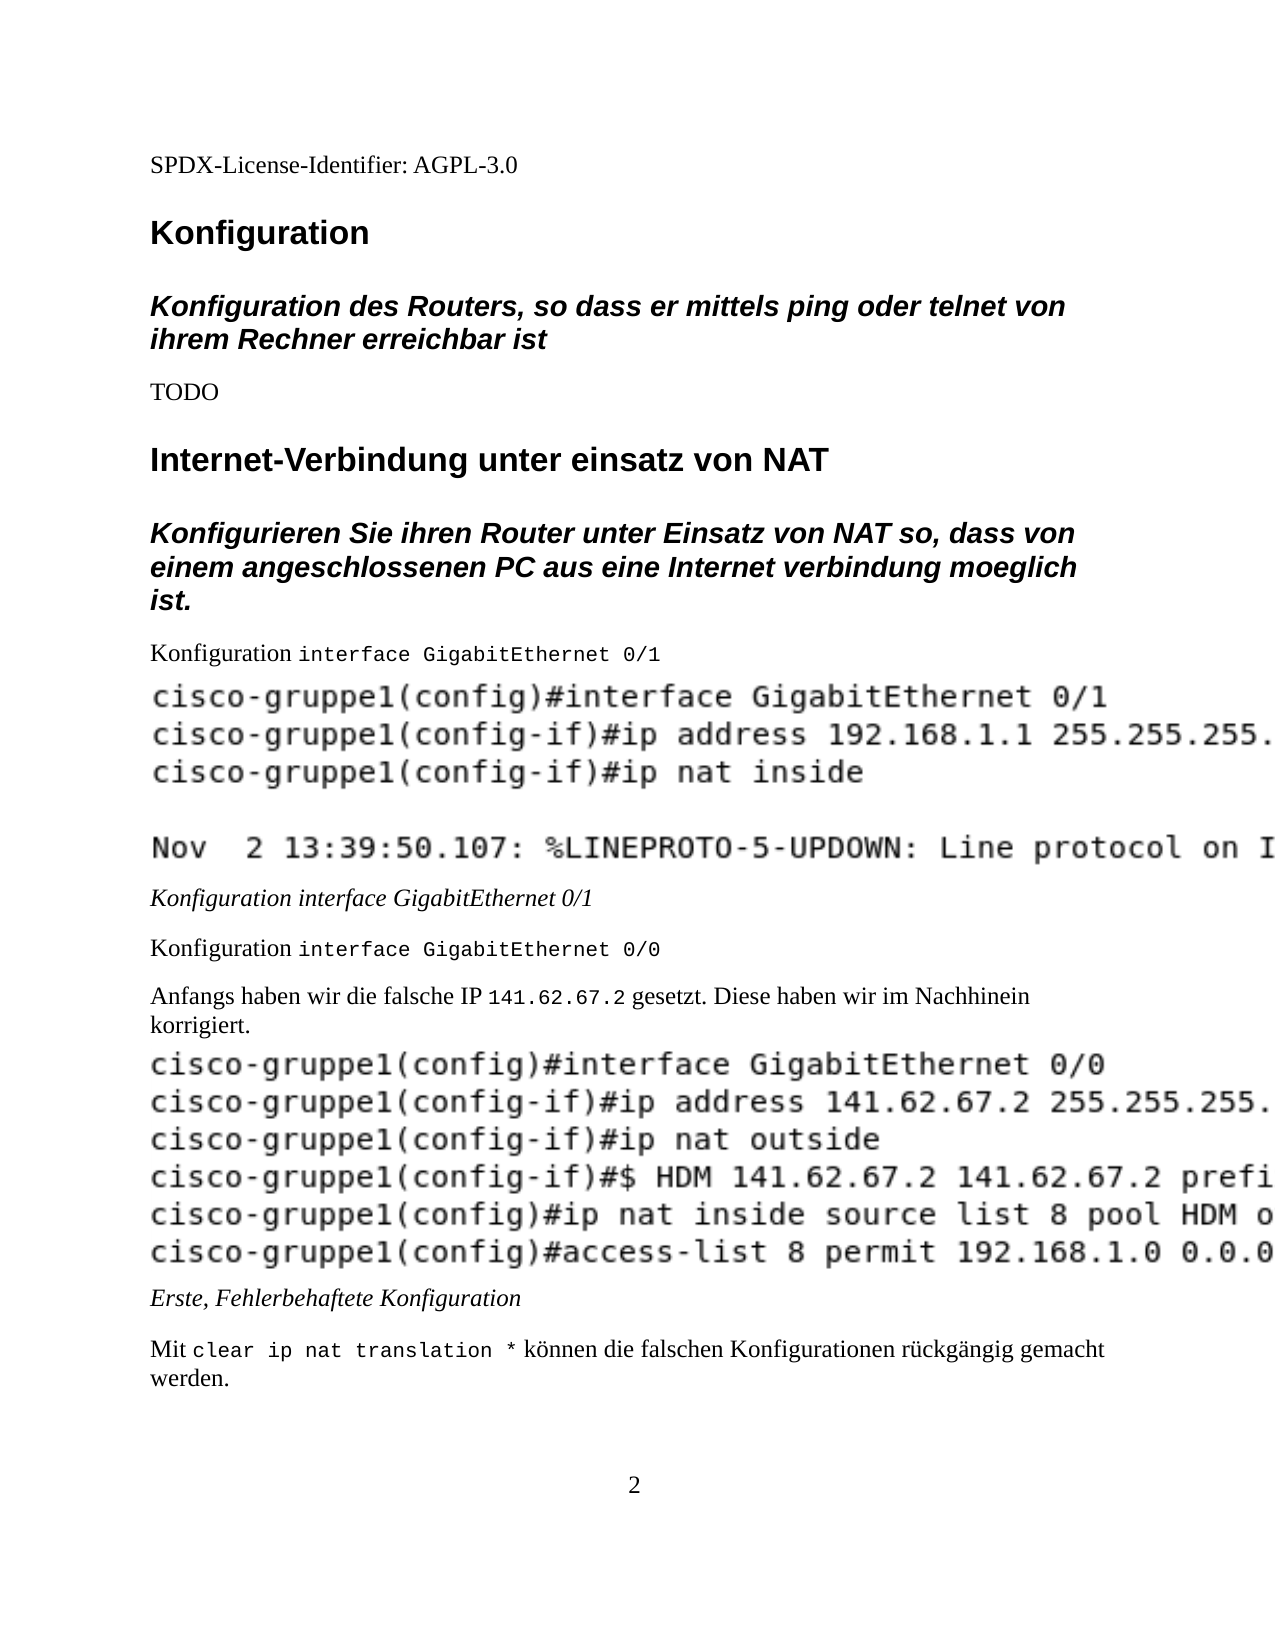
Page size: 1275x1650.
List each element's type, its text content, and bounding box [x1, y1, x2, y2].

subtitle Internet-Verbindung unter einsatz von NAT [150, 440, 1125, 479]
picture [150, 1048, 1275, 1271]
text Konfiguration interface GigabitEthernet 0/1 [150, 883, 1125, 912]
text Mit clear ip nat translation * können die falschen Konfigurationen rückgängig gemacht werden. [150, 1334, 1125, 1392]
picture [150, 676, 1275, 871]
text Erste, Fehlerbehaftete Konfiguration [150, 1283, 1125, 1312]
subtitle Konfiguration [150, 213, 1125, 251]
text Anfangs haben wir die falsche IP 141.62.67.2 gesetzt. Diese haben wir im Nachhinein korrigiert. [150, 981, 1125, 1039]
subtitle Konfigurieren Sie ihren Router unter Einsatz von NAT so, dass von einem angeschlossenen PC aus eine Internet verbindung moeglich ist. [150, 516, 1125, 617]
text TODO [150, 377, 1125, 406]
text Konfiguration interface GigabitEthernet 0/0 [150, 933, 1125, 963]
text Konfiguration interface GigabitEthernet 0/1 [150, 638, 1125, 668]
subtitle Konfiguration des Routers, so dass er mittels ping oder telnet von ihrem Rechner erreichbar ist [150, 289, 1125, 356]
text SPDX-License-Identifier: AGPL-3.0 [150, 150, 1125, 179]
